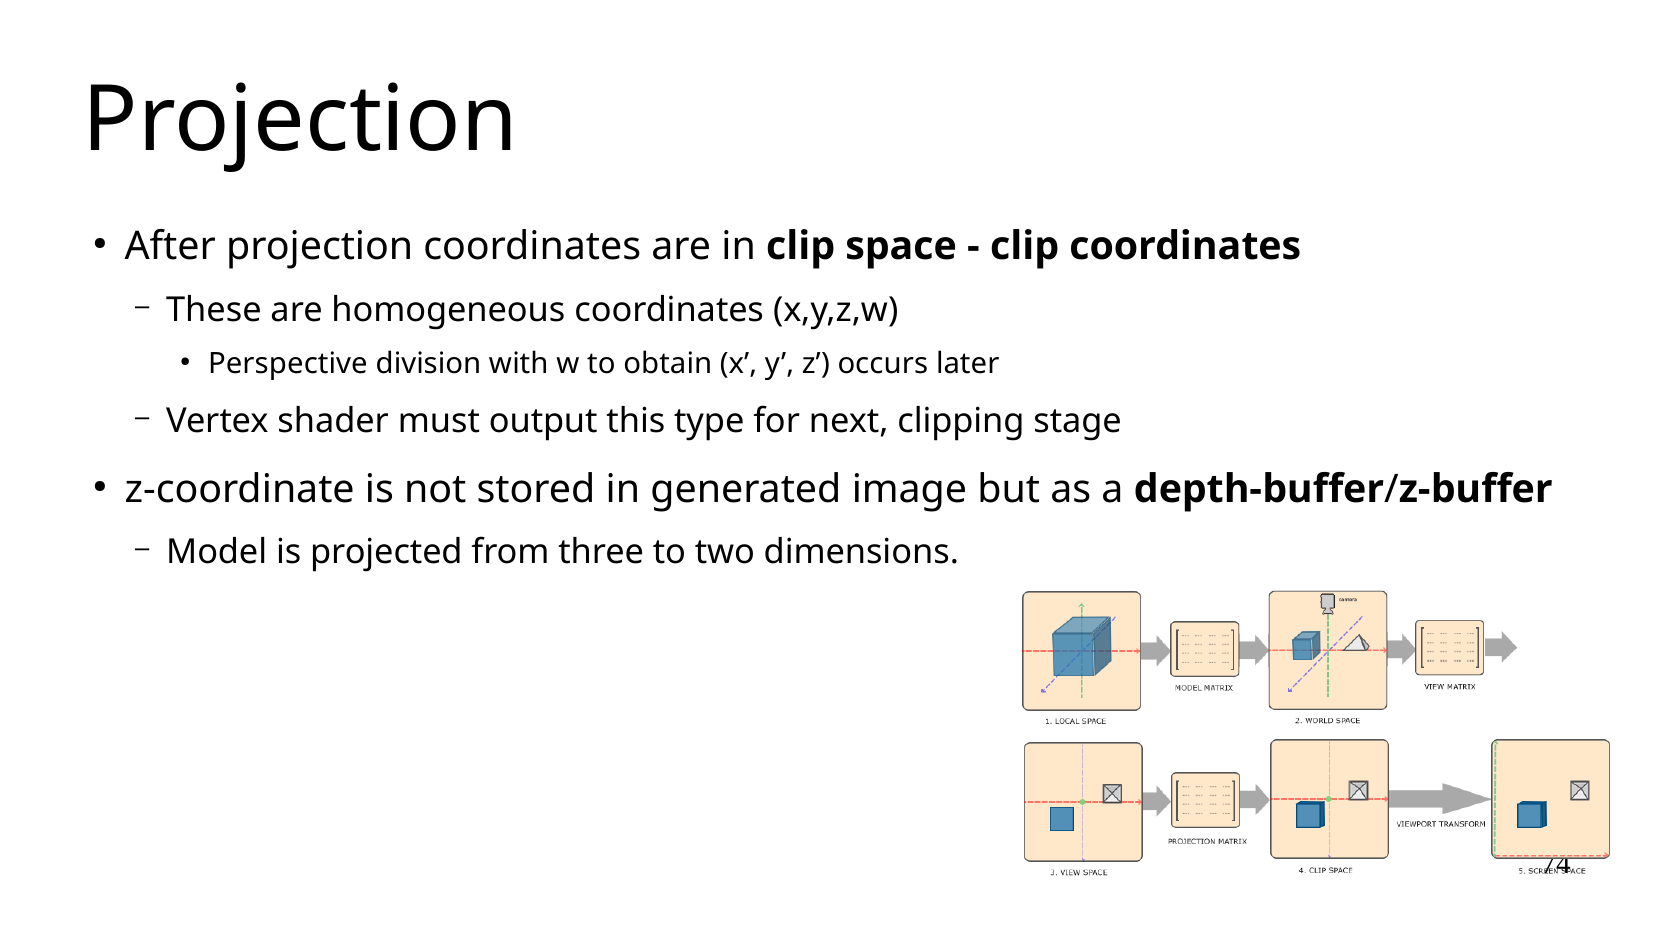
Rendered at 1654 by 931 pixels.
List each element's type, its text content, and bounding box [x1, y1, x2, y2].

picture [1012, 584, 1622, 886]
title Projection [82, 37, 1571, 193]
list After projection coordinates are in clip space - clip coordinates These are homogeneous coordinates (x,y,z,w) Perspective division with w to obtain (x’, y’, z’) occurs later Vertex shader must output this type for next, clipping stage z-coordinate is not stored in generated image but as a depth-buffer/z-buffer Model is projected from three to two dimensions. [82, 217, 1571, 631]
